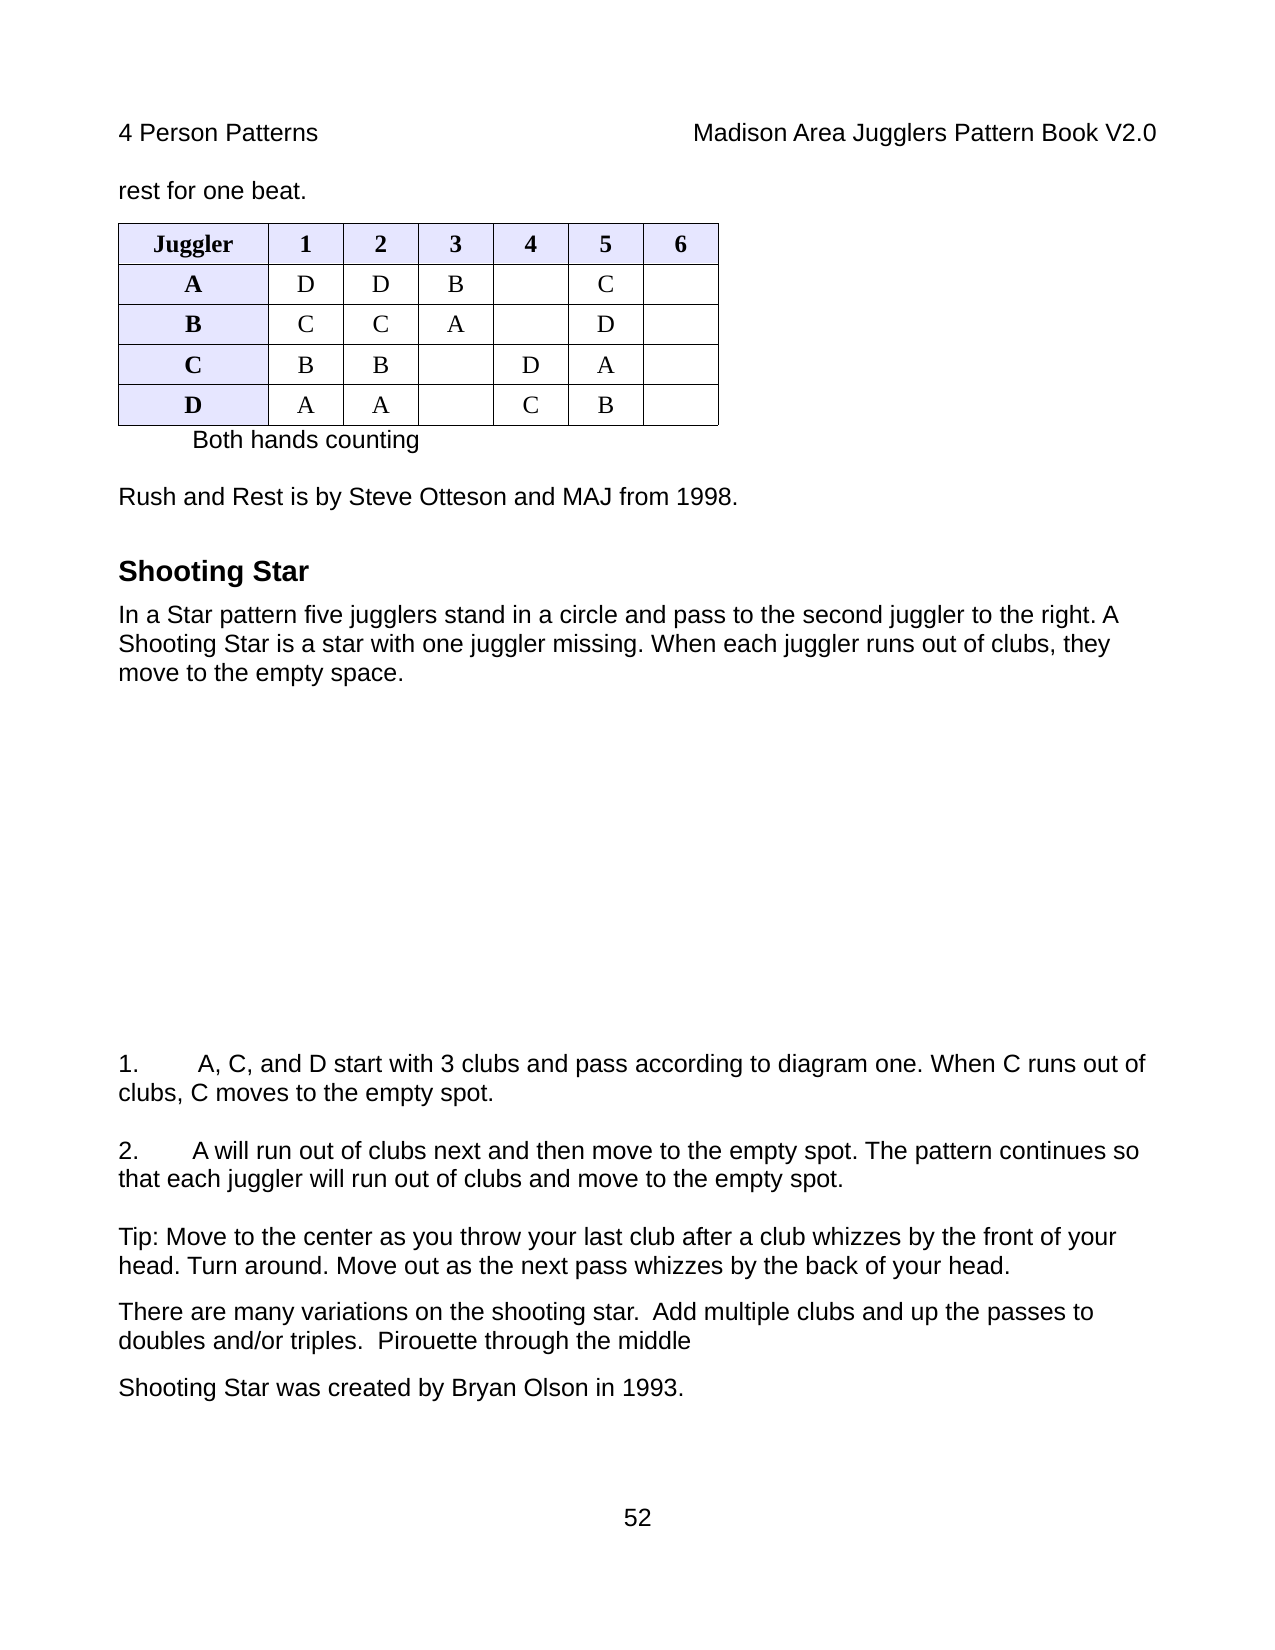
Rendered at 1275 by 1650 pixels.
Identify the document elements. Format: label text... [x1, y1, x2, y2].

text Shooting Star was created by Bryan Olson in 1993. [118, 1373, 1157, 1402]
table_cell C [344, 305, 418, 344]
table_cell D [569, 305, 643, 344]
text rest for one beat. [118, 176, 1157, 205]
table_cell D [494, 345, 568, 384]
table_header Juggler [119, 224, 268, 263]
text Tip: Move to the center as you throw your last club after a club whizzes by the front of your head. Turn around. Move out as the next pass whizzes by the back of your head. [118, 1222, 1157, 1279]
table_cell [644, 265, 718, 304]
table_cell [494, 265, 568, 304]
table_header 1 [269, 224, 343, 263]
table_cell B [269, 345, 343, 384]
table_header 4 [494, 224, 568, 263]
table_cell A [269, 385, 343, 425]
list A, C, and D start with 3 clubs and pass according to diagram one. When C runs out of clubs, C moves to the empty spot. [118, 1049, 1157, 1107]
table_header 3 [419, 224, 493, 263]
table_header 5 [569, 224, 643, 263]
table_cell A [569, 345, 643, 384]
table_header 2 [344, 224, 418, 263]
text In a Star pattern five jugglers stand in a circle and pass to the second juggler to the right. A Shooting Star is a star with one juggler missing. When each juggler runs out of clubs, they move to the empty space. [118, 600, 1157, 686]
text There are many variations on the shooting star. Add multiple clubs and up the passes to doubles and/or triples. Pirouette through the middle [118, 1297, 1157, 1355]
table_cell B [569, 385, 643, 425]
subtitle Shooting Star [118, 554, 1157, 588]
table_cell [419, 385, 493, 425]
table_cell [644, 385, 718, 425]
table_cell [494, 305, 568, 344]
table_cell [419, 345, 493, 384]
table_cell D [269, 265, 343, 304]
table_cell C [119, 345, 268, 384]
table_cell C [269, 305, 343, 344]
table_cell C [494, 385, 568, 425]
table_cell B [419, 265, 493, 304]
table_cell [644, 345, 718, 384]
list A will run out of clubs next and then move to the empty spot. The pattern continues so that each juggler will run out of clubs and move to the empty spot. [118, 1136, 1157, 1193]
table_cell B [119, 305, 268, 344]
table_cell D [344, 265, 418, 304]
table_cell A [119, 265, 268, 304]
table_cell A [419, 305, 493, 344]
table_cell B [344, 345, 418, 384]
table_cell C [569, 265, 643, 304]
text Rush and Rest is by Steve Otteson and MAJ from 1998. [118, 482, 1157, 511]
table_header 6 [644, 224, 718, 263]
table_cell [644, 305, 718, 344]
table_cell A [344, 385, 418, 425]
text Both hands counting [118, 425, 1157, 453]
table_cell D [119, 385, 268, 425]
